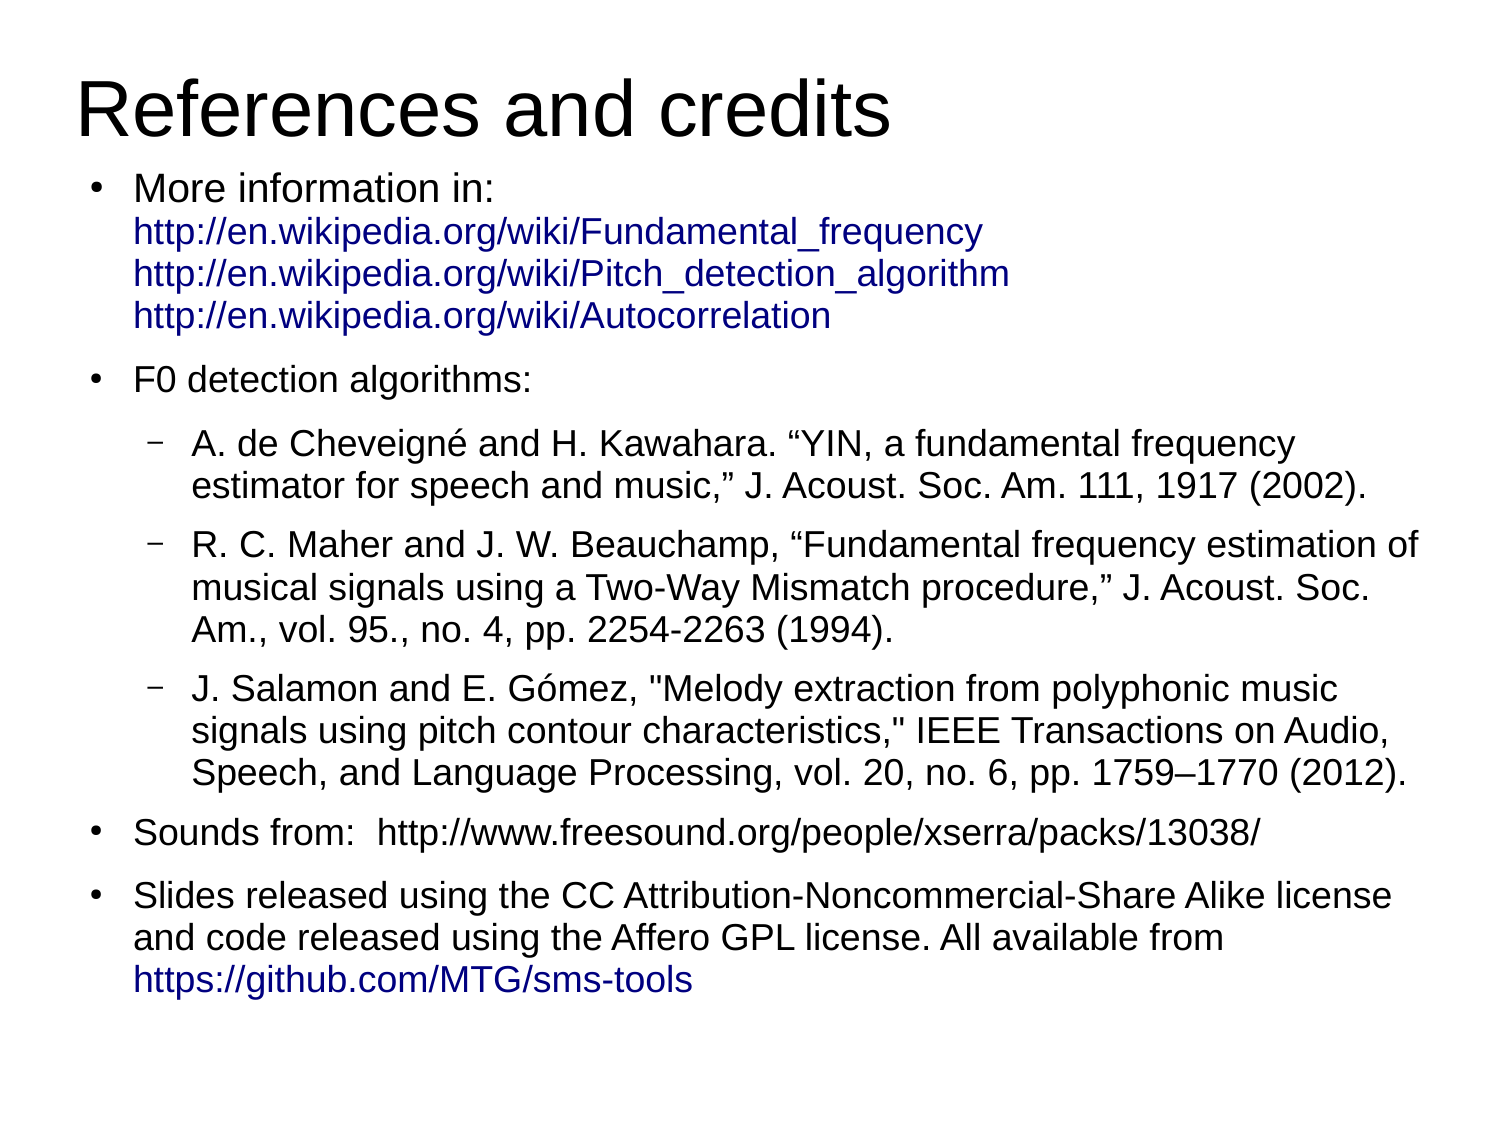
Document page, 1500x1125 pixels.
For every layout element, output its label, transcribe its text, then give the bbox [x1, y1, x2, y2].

list More information in: http://en.wikipedia.org/wiki/Fundamental_frequencyhttp://en.wikipedia.org/wiki/Pitch_detection_algorithmhttp://en.wikipedia.org/wiki/Autocorrelation F0 detection algorithms: A. de Cheveigné and H. Kawahara. “YIN, a fundamental frequency estimator for speech and music,” J. Acoust. Soc. Am. 111, 1917 (2002). R. C. Maher and J. W. Beauchamp, “Fundamental frequency estimation of musical signals using a Two-Way Mismatch procedure,” J. Acoust. Soc. Am., vol. 95., no. 4, pp. 2254-2263 (1994). J. Salamon and E. Gómez, "Melody extraction from polyphonic music signals using pitch contour characteristics," IEEE Transactions on Audio, Speech, and Language Processing, vol. 20, no. 6, pp. 1759–1770 (2012). Sounds from: http://www.freesound.org/people/xserra/packs/13038/ Slides released using the CC Attribution-Noncommercial-Share Alike license and code released using the Affero GPL license. All available from https://github.com/MTG/sms-tools [75, 164, 1425, 1036]
title References and credits [75, 15, 1425, 164]
